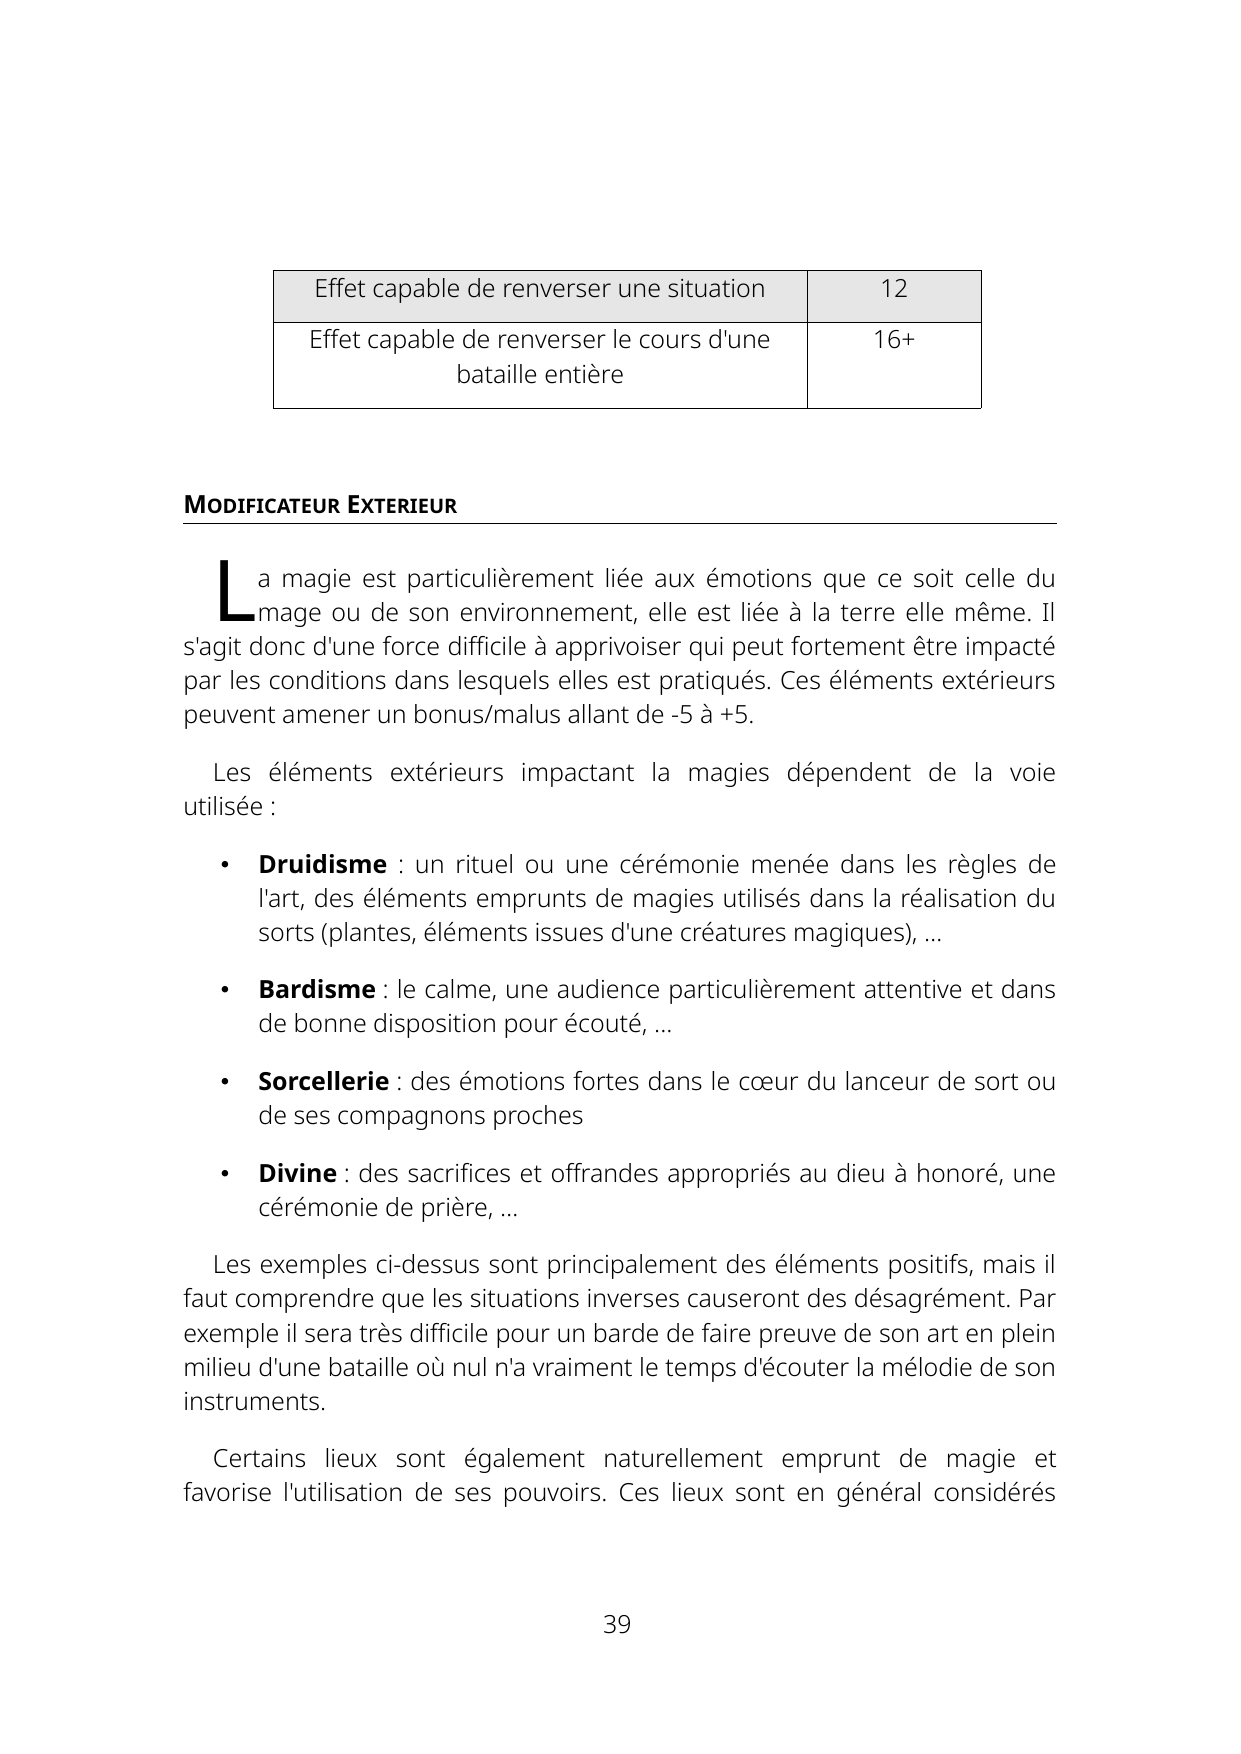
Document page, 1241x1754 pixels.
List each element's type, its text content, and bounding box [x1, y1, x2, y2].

list Bardisme : le calme, une audience particulièrement attentive et dans de bonne disposition pour écouté, ... [221, 972, 1057, 1040]
list Divine : des sacrifices et offrandes appropriés au dieu à honoré, une cérémonie de prière, … [221, 1155, 1057, 1223]
table_cell Effet capable de renverser le cours d'une bataille entière [274, 323, 807, 408]
subtitle Modificateur Exterieur [183, 487, 1057, 523]
text Certains lieux sont également naturellement emprunt de magie et favorise l'utilisation de ses pouvoirs. Ces lieux sont en général considérés [183, 1441, 1057, 1509]
list Druidisme : un rituel ou une cérémonie menée dans les règles de l'art, des éléments emprunts de magies utilisés dans la réalisation du sorts (plantes, éléments issues d'une créatures magiques), … [221, 846, 1057, 948]
table_cell 16+ [808, 323, 981, 408]
text Les éléments extérieurs impactant la magies dépendent de la voie utilisée : [183, 755, 1057, 823]
table_cell Effet capable de renverser une situation [274, 271, 807, 322]
text Les exemples ci-dessus sont principalement des éléments positifs, mais il faut comprendre que les situations inverses causeront des désagrément. Par exemple il sera très difficile pour un barde de faire preuve de son art en plein milieu d'une bataille où nul n'a vraiment le temps d'écouter la mélodie de son instruments. [183, 1247, 1057, 1417]
table_cell 12 [808, 271, 981, 322]
text La magie est particulièrement liée aux émotions que ce soit celle du mage ou de son environnement, elle est liée à la terre elle même. Il s'agit donc d'une force difficile à apprivoiser qui peut fortement être impacté par les conditions dans lesquels elles est pratiqués. Ces éléments extérieurs peuvent amener un bonus/malus allant de -5 à +5. [183, 561, 1057, 731]
list Sorcellerie : des émotions fortes dans le cœur du lanceur de sort ou de ses compagnons proches [221, 1064, 1057, 1132]
